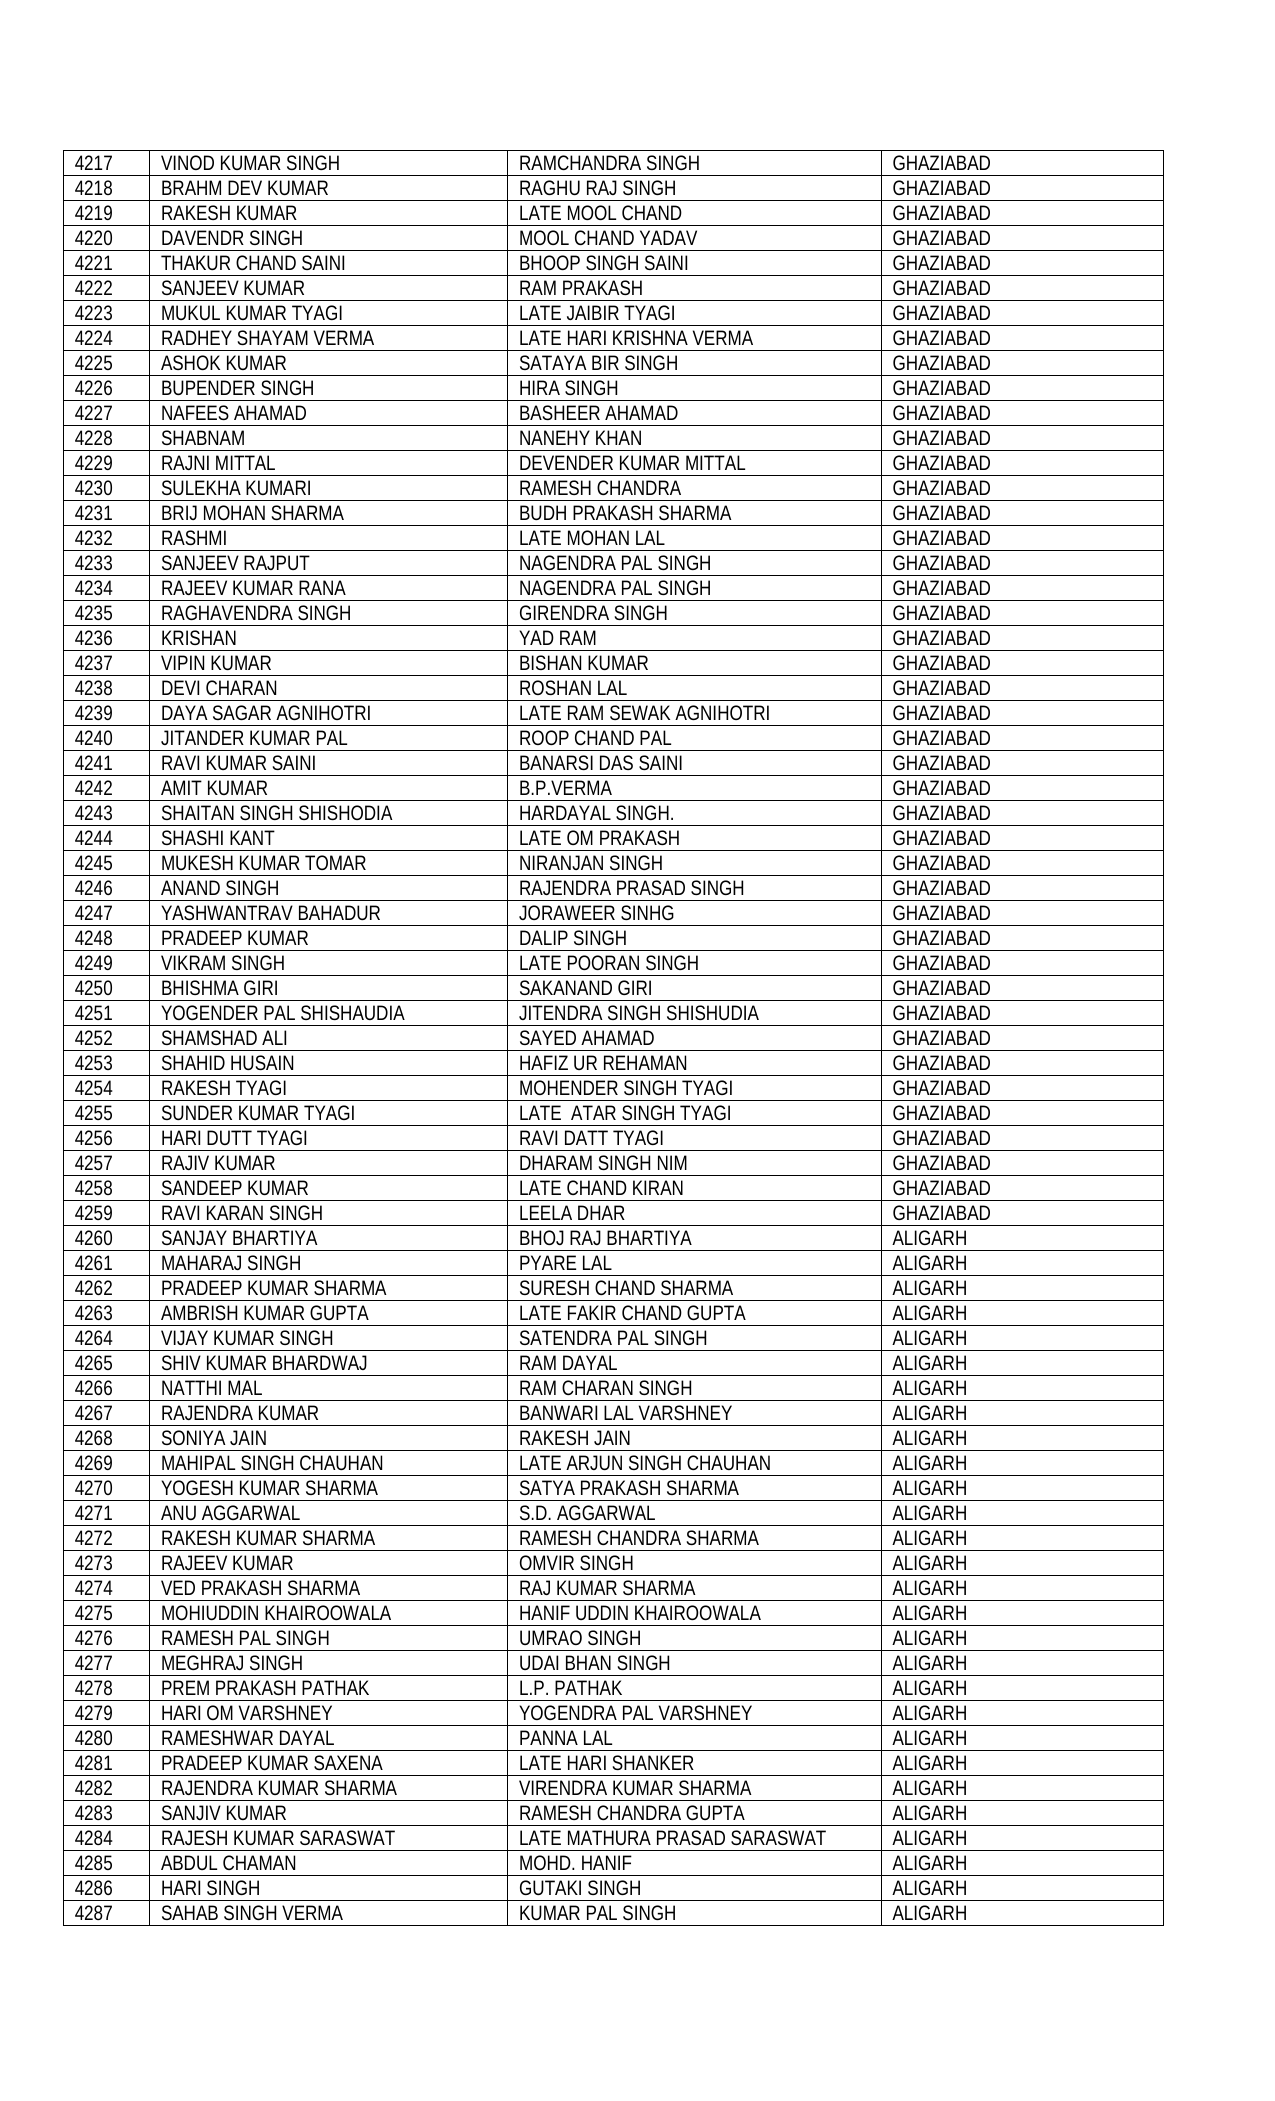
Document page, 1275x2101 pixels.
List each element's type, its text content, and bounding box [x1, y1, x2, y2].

table_cell GUTAKI SINGH [508, 1876, 881, 1900]
table_cell UMRAO SINGH [508, 1626, 881, 1650]
table_cell GHAZIABAD [882, 926, 1163, 950]
table_cell SAYED AHAMAD [508, 1026, 881, 1050]
table_cell BRAHM DEV KUMAR [150, 176, 507, 200]
table_cell GHAZIABAD [882, 151, 1163, 175]
table_cell 4270 [64, 1476, 149, 1500]
table_cell ROOP CHAND PAL [508, 726, 881, 750]
table_cell BANWARI LAL VARSHNEY [508, 1401, 881, 1425]
table_cell ALIGARH [882, 1801, 1163, 1825]
table_cell SANDEEP KUMAR [150, 1176, 507, 1200]
table_cell GHAZIABAD [882, 726, 1163, 750]
table_cell DEVI CHARAN [150, 676, 507, 700]
table_cell GHAZIABAD [882, 451, 1163, 475]
table_cell SANJIV KUMAR [150, 1801, 507, 1825]
table_cell BHOOP SINGH SAINI [508, 251, 881, 275]
table_cell ALIGARH [882, 1301, 1163, 1325]
table_cell 4241 [64, 751, 149, 775]
table_cell 4249 [64, 951, 149, 975]
table_cell GHAZIABAD [882, 301, 1163, 325]
table_cell 4226 [64, 376, 149, 400]
table_cell RAKESH KUMAR SHARMA [150, 1526, 507, 1550]
table_cell 4279 [64, 1701, 149, 1725]
table_cell SANJEEV KUMAR [150, 276, 507, 300]
table_cell 4220 [64, 226, 149, 250]
table_cell 4232 [64, 526, 149, 550]
table_cell ABDUL CHAMAN [150, 1851, 507, 1875]
table_cell GHAZIABAD [882, 276, 1163, 300]
table_cell 4253 [64, 1051, 149, 1075]
table_cell GHAZIABAD [882, 1076, 1163, 1100]
table_cell 4224 [64, 326, 149, 350]
table_cell RAKESH TYAGI [150, 1076, 507, 1100]
table_cell GHAZIABAD [882, 701, 1163, 725]
table_cell 4287 [64, 1901, 149, 1925]
table_cell YAD RAM [508, 626, 881, 650]
table_cell 4286 [64, 1876, 149, 1900]
table_cell GHAZIABAD [882, 226, 1163, 250]
table_cell SANJEEV RAJPUT [150, 551, 507, 575]
table_cell 4261 [64, 1251, 149, 1275]
table_cell 4218 [64, 176, 149, 200]
table_cell 4256 [64, 1126, 149, 1150]
table_cell GHAZIABAD [882, 1026, 1163, 1050]
table_cell ALIGARH [882, 1351, 1163, 1375]
table_cell SHAHID HUSAIN [150, 1051, 507, 1075]
table_cell MEGHRAJ SINGH [150, 1651, 507, 1675]
table_cell RAGHU RAJ SINGH [508, 176, 881, 200]
table_cell RAMESH CHANDRA GUPTA [508, 1801, 881, 1825]
table_cell 4275 [64, 1601, 149, 1625]
table_cell RAVI KARAN SINGH [150, 1201, 507, 1225]
table_cell LATE MOHAN LAL [508, 526, 881, 550]
table_cell 4244 [64, 826, 149, 850]
table_cell GHAZIABAD [882, 751, 1163, 775]
table_cell ALIGARH [882, 1251, 1163, 1275]
table_cell GHAZIABAD [882, 951, 1163, 975]
table_cell GHAZIABAD [882, 801, 1163, 825]
table_cell GHAZIABAD [882, 1151, 1163, 1175]
table_cell HARI OM VARSHNEY [150, 1701, 507, 1725]
table_cell HARI DUTT TYAGI [150, 1126, 507, 1150]
table_cell RAMESHWAR DAYAL [150, 1726, 507, 1750]
table_cell RAJEEV KUMAR RANA [150, 576, 507, 600]
table_cell 4258 [64, 1176, 149, 1200]
table_cell S.D. AGGARWAL [508, 1501, 881, 1525]
table_cell ASHOK KUMAR [150, 351, 507, 375]
table_cell LATE MATHURA PRASAD SARASWAT [508, 1826, 881, 1850]
table_cell ALIGARH [882, 1376, 1163, 1400]
table_cell B.P.VERMA [508, 776, 881, 800]
table_cell HAFIZ UR REHAMAN [508, 1051, 881, 1075]
table_cell HARDAYAL SINGH. [508, 801, 881, 825]
table_cell RAKESH JAIN [508, 1426, 881, 1450]
table_cell GHAZIABAD [882, 1001, 1163, 1025]
table_cell MAHARAJ SINGH [150, 1251, 507, 1275]
table_cell ALIGARH [882, 1401, 1163, 1425]
table_cell ALIGARH [882, 1726, 1163, 1750]
table_cell 4219 [64, 201, 149, 225]
table_cell GHAZIABAD [882, 1126, 1163, 1150]
table_cell DAVENDR SINGH [150, 226, 507, 250]
table_cell MAHIPAL SINGH CHAUHAN [150, 1451, 507, 1475]
table_cell GHAZIABAD [882, 326, 1163, 350]
table_cell PRADEEP KUMAR SAXENA [150, 1751, 507, 1775]
table_cell ALIGARH [882, 1526, 1163, 1550]
table_cell ALIGARH [882, 1451, 1163, 1475]
table_cell RAVI DATT TYAGI [508, 1126, 881, 1150]
table_cell 4222 [64, 276, 149, 300]
table_cell 4247 [64, 901, 149, 925]
table_cell RAJESH KUMAR SARASWAT [150, 1826, 507, 1850]
table_cell PRADEEP KUMAR [150, 926, 507, 950]
table_cell RAJIV KUMAR [150, 1151, 507, 1175]
table_cell LATE CHAND KIRAN [508, 1176, 881, 1200]
table_cell LATE ARJUN SINGH CHAUHAN [508, 1451, 881, 1475]
table_cell 4217 [64, 151, 149, 175]
table_cell YOGENDER PAL SHISHAUDIA [150, 1001, 507, 1025]
table_cell 4274 [64, 1576, 149, 1600]
table_cell 4260 [64, 1226, 149, 1250]
table_cell RAKESH KUMAR [150, 201, 507, 225]
table_cell GHAZIABAD [882, 1201, 1163, 1225]
table_cell DEVENDER KUMAR MITTAL [508, 451, 881, 475]
table_cell RAJENDRA PRASAD SINGH [508, 876, 881, 900]
table_cell 4278 [64, 1676, 149, 1700]
table_cell GHAZIABAD [882, 651, 1163, 675]
table_cell 4280 [64, 1726, 149, 1750]
table_cell JITANDER KUMAR PAL [150, 726, 507, 750]
table_cell MUKESH KUMAR TOMAR [150, 851, 507, 875]
table_cell 4227 [64, 401, 149, 425]
table_cell UDAI BHAN SINGH [508, 1651, 881, 1675]
table_cell GHAZIABAD [882, 851, 1163, 875]
table_cell GHAZIABAD [882, 576, 1163, 600]
table_cell BISHAN KUMAR [508, 651, 881, 675]
table_cell SANJAY BHARTIYA [150, 1226, 507, 1250]
table_cell GHAZIABAD [882, 426, 1163, 450]
table_cell 4257 [64, 1151, 149, 1175]
table_cell DAYA SAGAR AGNIHOTRI [150, 701, 507, 725]
table_cell GHAZIABAD [882, 476, 1163, 500]
table_cell RAMCHANDRA SINGH [508, 151, 881, 175]
table_cell MOHD. HANIF [508, 1851, 881, 1875]
table_cell 4271 [64, 1501, 149, 1525]
table_cell 4262 [64, 1276, 149, 1300]
table_cell ROSHAN LAL [508, 676, 881, 700]
table_cell LATE OM PRAKASH [508, 826, 881, 850]
table_cell 4234 [64, 576, 149, 600]
table_cell DALIP SINGH [508, 926, 881, 950]
table_cell 4223 [64, 301, 149, 325]
table_cell BASHEER AHAMAD [508, 401, 881, 425]
table_cell ALIGARH [882, 1326, 1163, 1350]
table_cell SHAITAN SINGH SHISHODIA [150, 801, 507, 825]
table_cell 4229 [64, 451, 149, 475]
table_cell 4231 [64, 501, 149, 525]
table_cell PRADEEP KUMAR SHARMA [150, 1276, 507, 1300]
table_cell SHIV KUMAR BHARDWAJ [150, 1351, 507, 1375]
table_cell GHAZIABAD [882, 1176, 1163, 1200]
table_cell DHARAM SINGH NIM [508, 1151, 881, 1175]
table_cell ALIGARH [882, 1276, 1163, 1300]
table_cell 4269 [64, 1451, 149, 1475]
table_cell YOGENDRA PAL VARSHNEY [508, 1701, 881, 1725]
table_cell 4246 [64, 876, 149, 900]
table_cell RAM PRAKASH [508, 276, 881, 300]
table_cell 4265 [64, 1351, 149, 1375]
table_cell HARI SINGH [150, 1876, 507, 1900]
table_cell BRIJ MOHAN SHARMA [150, 501, 507, 525]
table_cell NAGENDRA PAL SINGH [508, 576, 881, 600]
table_cell BHISHMA GIRI [150, 976, 507, 1000]
table_cell RAM DAYAL [508, 1351, 881, 1375]
table_cell SHASHI KANT [150, 826, 507, 850]
table_cell VED PRAKASH SHARMA [150, 1576, 507, 1600]
table_cell RAMESH CHANDRA SHARMA [508, 1526, 881, 1550]
table_cell 4273 [64, 1551, 149, 1575]
table_cell 4242 [64, 776, 149, 800]
table_cell GHAZIABAD [882, 251, 1163, 275]
table_cell BUDH PRAKASH SHARMA [508, 501, 881, 525]
table_cell MOHIUDDIN KHAIROOWALA [150, 1601, 507, 1625]
table_cell 4221 [64, 251, 149, 275]
table_cell SATYA PRAKASH SHARMA [508, 1476, 881, 1500]
table_cell ALIGARH [882, 1576, 1163, 1600]
table_cell GHAZIABAD [882, 176, 1163, 200]
table_cell THAKUR CHAND SAINI [150, 251, 507, 275]
table_cell 4236 [64, 626, 149, 650]
table_cell KRISHAN [150, 626, 507, 650]
table_cell 4228 [64, 426, 149, 450]
table_cell RAMESH PAL SINGH [150, 1626, 507, 1650]
table_cell RAVI KUMAR SAINI [150, 751, 507, 775]
table_cell ALIGARH [882, 1601, 1163, 1625]
table_cell VIJAY KUMAR SINGH [150, 1326, 507, 1350]
table_cell 4233 [64, 551, 149, 575]
table_cell SATAYA BIR SINGH [508, 351, 881, 375]
table_cell VIRENDRA KUMAR SHARMA [508, 1776, 881, 1800]
table_cell OMVIR SINGH [508, 1551, 881, 1575]
table_cell GHAZIABAD [882, 601, 1163, 625]
table_cell 4250 [64, 976, 149, 1000]
table_cell ALIGARH [882, 1776, 1163, 1800]
table_cell ANAND SINGH [150, 876, 507, 900]
table_cell ALIGARH [882, 1901, 1163, 1925]
table_cell HIRA SINGH [508, 376, 881, 400]
table_cell SURESH CHAND SHARMA [508, 1276, 881, 1300]
table_cell LATE POORAN SINGH [508, 951, 881, 975]
table_cell MOOL CHAND YADAV [508, 226, 881, 250]
table_cell 4230 [64, 476, 149, 500]
table_cell 4267 [64, 1401, 149, 1425]
table_cell ALIGARH [882, 1876, 1163, 1900]
table_cell 4259 [64, 1201, 149, 1225]
table_cell GHAZIABAD [882, 1101, 1163, 1125]
table_cell GHAZIABAD [882, 901, 1163, 925]
table_cell GHAZIABAD [882, 351, 1163, 375]
table_cell 4276 [64, 1626, 149, 1650]
table_cell PANNA LAL [508, 1726, 881, 1750]
table_cell SONIYA JAIN [150, 1426, 507, 1450]
table_cell GHAZIABAD [882, 526, 1163, 550]
table_cell 4272 [64, 1526, 149, 1550]
table_cell SAHAB SINGH VERMA [150, 1901, 507, 1925]
table_cell ALIGARH [882, 1851, 1163, 1875]
table_cell 4263 [64, 1301, 149, 1325]
table_cell GHAZIABAD [882, 1051, 1163, 1075]
table_cell SAKANAND GIRI [508, 976, 881, 1000]
table_cell BANARSI DAS SAINI [508, 751, 881, 775]
table_cell RAJ KUMAR SHARMA [508, 1576, 881, 1600]
table_cell YASHWANTRAV BAHADUR [150, 901, 507, 925]
table_cell 4225 [64, 351, 149, 375]
table_cell NATTHI MAL [150, 1376, 507, 1400]
table_cell 4243 [64, 801, 149, 825]
table_cell RAMESH CHANDRA [508, 476, 881, 500]
table_cell GHAZIABAD [882, 876, 1163, 900]
table_cell RAJNI MITTAL [150, 451, 507, 475]
table_cell ALIGARH [882, 1501, 1163, 1525]
table_cell RAM CHARAN SINGH [508, 1376, 881, 1400]
table_cell 4281 [64, 1751, 149, 1775]
table_cell L.P. PATHAK [508, 1676, 881, 1700]
table_cell BUPENDER SINGH [150, 376, 507, 400]
table_cell GHAZIABAD [882, 501, 1163, 525]
table_cell ALIGARH [882, 1676, 1163, 1700]
table_cell VIPIN KUMAR [150, 651, 507, 675]
table_cell 4268 [64, 1426, 149, 1450]
table_cell BHOJ RAJ BHARTIYA [508, 1226, 881, 1250]
table_cell 4235 [64, 601, 149, 625]
table_cell 4237 [64, 651, 149, 675]
table_cell AMBRISH KUMAR GUPTA [150, 1301, 507, 1325]
table_cell RADHEY SHAYAM VERMA [150, 326, 507, 350]
table_cell GHAZIABAD [882, 676, 1163, 700]
table_cell 4252 [64, 1026, 149, 1050]
table_cell MOHENDER SINGH TYAGI [508, 1076, 881, 1100]
table_cell ALIGARH [882, 1651, 1163, 1675]
table_cell LEELA DHAR [508, 1201, 881, 1225]
table_cell 4266 [64, 1376, 149, 1400]
table_cell GHAZIABAD [882, 376, 1163, 400]
table_cell RAGHAVENDRA SINGH [150, 601, 507, 625]
table_cell 4285 [64, 1851, 149, 1875]
table_cell ANU AGGARWAL [150, 1501, 507, 1525]
table_cell VINOD KUMAR SINGH [150, 151, 507, 175]
table_cell LATE HARI KRISHNA VERMA [508, 326, 881, 350]
table_cell SATENDRA PAL SINGH [508, 1326, 881, 1350]
table_cell LATE ATAR SINGH TYAGI [508, 1101, 881, 1125]
table_cell SHABNAM [150, 426, 507, 450]
table_cell RAJEEV KUMAR [150, 1551, 507, 1575]
table_cell JORAWEER SINHG [508, 901, 881, 925]
table_cell 4251 [64, 1001, 149, 1025]
table_cell NAGENDRA PAL SINGH [508, 551, 881, 575]
table_cell GIRENDRA SINGH [508, 601, 881, 625]
table_cell VIKRAM SINGH [150, 951, 507, 975]
table_cell 4282 [64, 1776, 149, 1800]
table_cell 4254 [64, 1076, 149, 1100]
table_cell 4239 [64, 701, 149, 725]
table_cell GHAZIABAD [882, 776, 1163, 800]
table_cell SULEKHA KUMARI [150, 476, 507, 500]
table_cell LATE JAIBIR TYAGI [508, 301, 881, 325]
table_cell ALIGARH [882, 1751, 1163, 1775]
table_cell ALIGARH [882, 1551, 1163, 1575]
table_cell ALIGARH [882, 1476, 1163, 1500]
table_cell GHAZIABAD [882, 826, 1163, 850]
table_cell SHAMSHAD ALI [150, 1026, 507, 1050]
table_cell NAFEES AHAMAD [150, 401, 507, 425]
table_cell 4283 [64, 1801, 149, 1825]
table_cell SUNDER KUMAR TYAGI [150, 1101, 507, 1125]
table_cell RASHMI [150, 526, 507, 550]
table_cell GHAZIABAD [882, 976, 1163, 1000]
table_cell GHAZIABAD [882, 626, 1163, 650]
table_cell NIRANJAN SINGH [508, 851, 881, 875]
table_cell 4277 [64, 1651, 149, 1675]
table_cell LATE RAM SEWAK AGNIHOTRI [508, 701, 881, 725]
table_cell JITENDRA SINGH SHISHUDIA [508, 1001, 881, 1025]
table_cell ALIGARH [882, 1826, 1163, 1850]
table_cell 4255 [64, 1101, 149, 1125]
table_cell 4264 [64, 1326, 149, 1350]
table_cell MUKUL KUMAR TYAGI [150, 301, 507, 325]
table_cell PREM PRAKASH PATHAK [150, 1676, 507, 1700]
table_cell LATE HARI SHANKER [508, 1751, 881, 1775]
table_cell LATE FAKIR CHAND GUPTA [508, 1301, 881, 1325]
table_cell NANEHY KHAN [508, 426, 881, 450]
table_cell ALIGARH [882, 1226, 1163, 1250]
table_cell 4245 [64, 851, 149, 875]
table_cell GHAZIABAD [882, 401, 1163, 425]
table_cell ALIGARH [882, 1701, 1163, 1725]
table_cell RAJENDRA KUMAR SHARMA [150, 1776, 507, 1800]
table_cell LATE MOOL CHAND [508, 201, 881, 225]
table_cell ALIGARH [882, 1626, 1163, 1650]
table_cell 4284 [64, 1826, 149, 1850]
table_cell GHAZIABAD [882, 201, 1163, 225]
table_cell YOGESH KUMAR SHARMA [150, 1476, 507, 1500]
table_cell 4240 [64, 726, 149, 750]
table_cell GHAZIABAD [882, 551, 1163, 575]
table_cell 4248 [64, 926, 149, 950]
table_cell KUMAR PAL SINGH [508, 1901, 881, 1925]
table_cell HANIF UDDIN KHAIROOWALA [508, 1601, 881, 1625]
table_cell ALIGARH [882, 1426, 1163, 1450]
table_cell 4238 [64, 676, 149, 700]
table_cell AMIT KUMAR [150, 776, 507, 800]
table_cell PYARE LAL [508, 1251, 881, 1275]
table_cell RAJENDRA KUMAR [150, 1401, 507, 1425]
